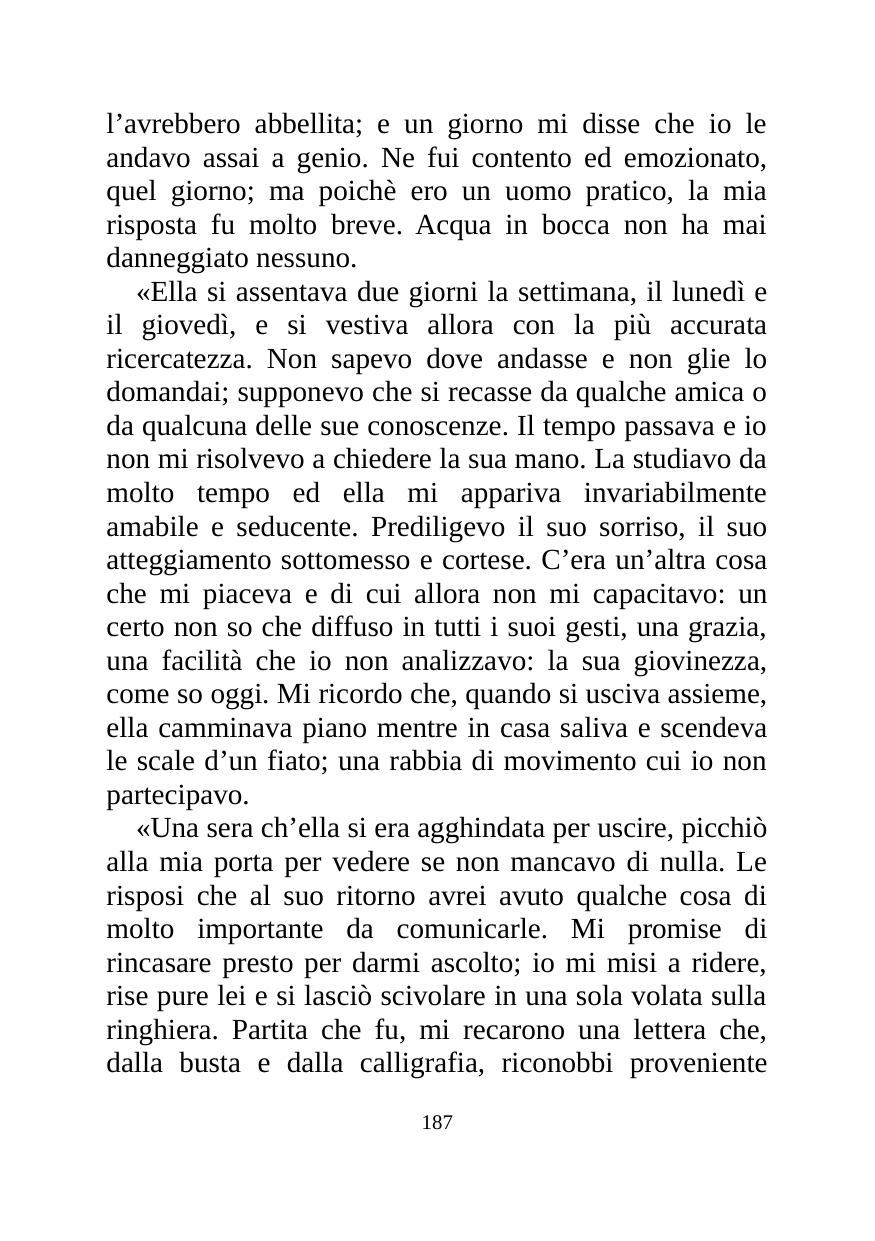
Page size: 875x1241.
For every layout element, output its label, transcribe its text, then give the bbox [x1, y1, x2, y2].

text l’avrebbero abbellita; e un giorno mi disse che io le andavo assai a genio. Ne fui contento ed emozionato, quel giorno; ma poichè ero un uomo pratico, la mia risposta fu molto breve. Acqua in bocca non ha mai danneggiato nessuno. [106, 106, 768, 274]
text «Ella si assentava due giorni la settimana, il lunedì e il giovedì, e si vestiva allora con la più accurata ricercatezza. Non sapevo dove andasse e non glie lo domandai; supponevo che si recasse da qualche amica o da qualcuna delle sue conoscenze. Il tempo passava e io non mi risolvevo a chiedere la sua mano. La studiavo da molto tempo ed ella mi appariva invariabilmente amabile e seducente. Prediligevo il suo sorriso, il suo atteggiamento sottomesso e cortese. C’era un’altra cosa che mi piaceva e di cui allora non mi capacitavo: un certo non so che diffuso in tutti i suoi gesti, una grazia, una facilità che io non analizzavo: la sua giovinezza, come so oggi. Mi ricordo che, quando si usciva assieme, ella camminava piano mentre in casa saliva e scendeva le scale d’un fiato; una rabbia di movimento cui io non partecipavo. [106, 274, 768, 811]
text «Una sera ch’ella si era agghindata per uscire, picchiò alla mia porta per vedere se non mancavo di nulla. Le risposi che al suo ritorno avrei avuto qualche cosa di molto importante da comunicarle. Mi promise di rincasare presto per darmi ascolto; io mi misi a ridere, rise pure lei e si lasciò scivolare in una sola volata sulla ringhiera. Partita che fu, mi recarono una lettera che, dalla busta e dalla calligrafia, riconobbi proveniente [106, 811, 768, 1079]
